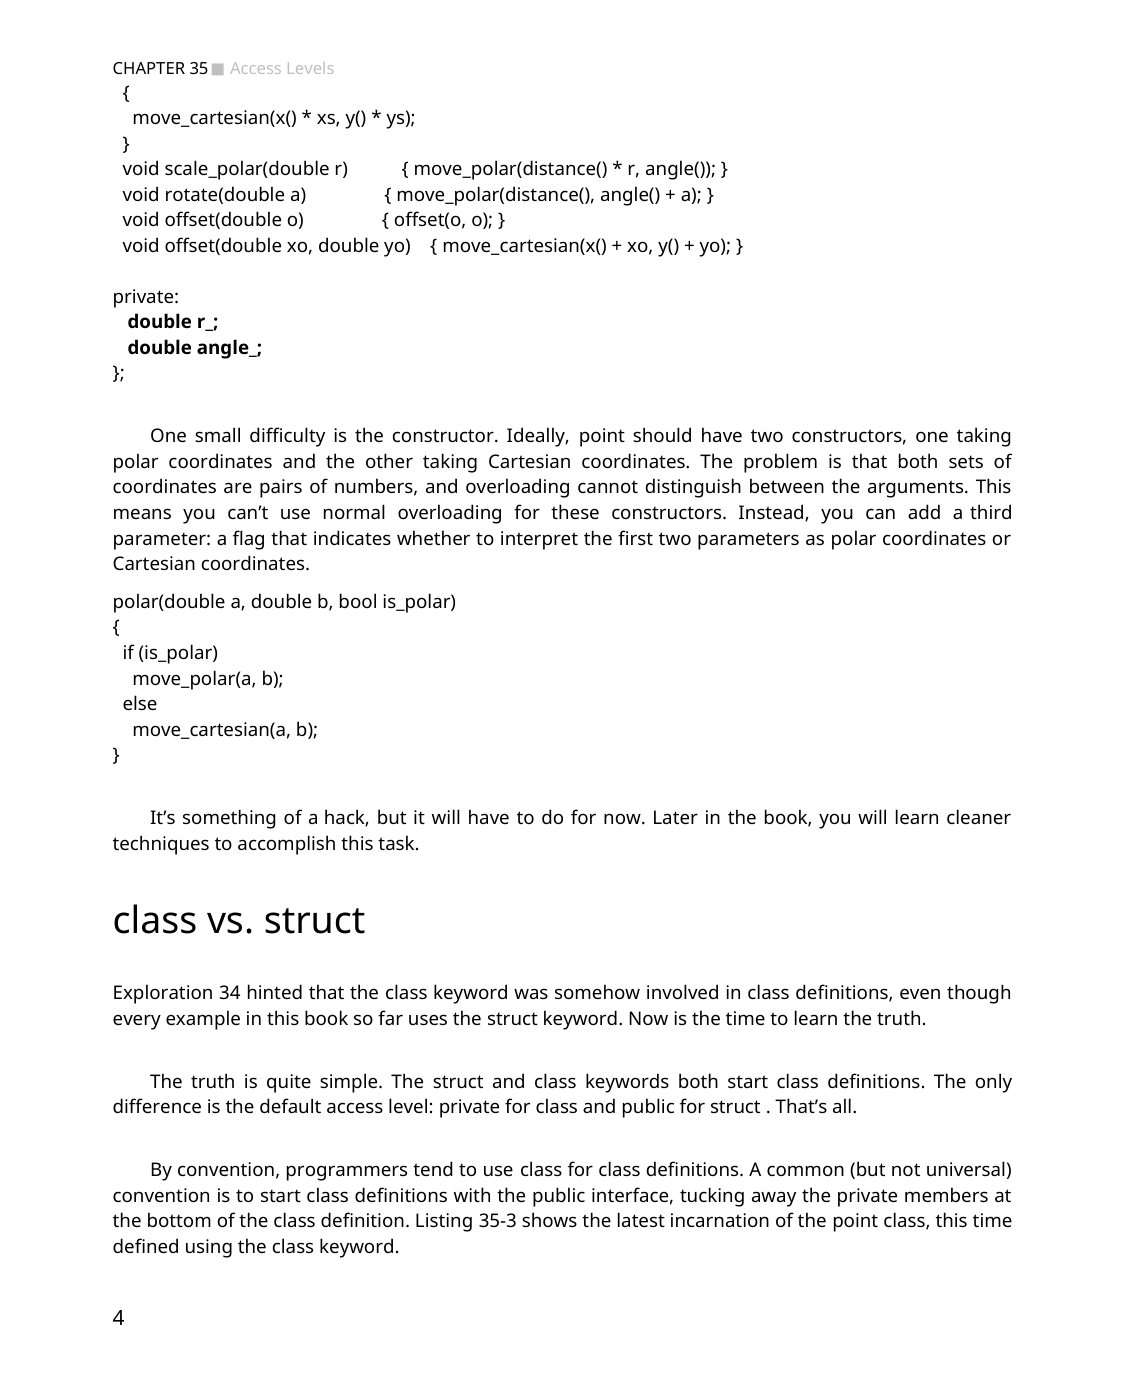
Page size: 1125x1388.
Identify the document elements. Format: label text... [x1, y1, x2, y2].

text if (is_polar) [112, 639, 1012, 665]
text One small difficulty is the constructor. Ideally, point should have two constructors, one taking polar coordinates and the other taking Cartesian coordinates. The problem is that both sets of coordinates are pairs of numbers, and overloading cannot distinguish between the arguments. This means you can’t use normal overloading for these constructors. Instead, you can add a third parameter: a flag that indicates whether to interpret the first two parameters as polar coordinates or Cartesian coordinates. [112, 423, 1012, 576]
text void offset(double xo, double yo) { move_cartesian(x() + xo, y() + yo); } [112, 232, 1012, 258]
text void offset(double o) { offset(o, o); } [112, 207, 1012, 232]
text } [112, 741, 1012, 767]
text { [112, 614, 1012, 639]
text polar(double a, double b, bool is_polar) [112, 588, 1012, 614]
text void rotate(double a) { move_polar(distance(), angle() + a); } [112, 181, 1012, 207]
text It’s something of a hack, but it will have to do for now. Later in the book, you will learn cleaner techniques to accomplish this task. [112, 804, 1012, 856]
subtitle class vs. struct [112, 893, 1012, 944]
text move_cartesian(a, b); [112, 716, 1012, 741]
text double angle_; [112, 334, 1012, 360]
text }; [112, 360, 1012, 385]
text } [112, 130, 1012, 156]
text move_polar(a, b); [112, 665, 1012, 690]
text void scale_polar(double r) { move_polar(distance() * r, angle()); } [112, 156, 1012, 181]
text else [112, 690, 1012, 716]
text private: [112, 283, 1012, 309]
text By convention, programmers tend to use class for class definitions. A common (but not universal) convention is to start class definitions with the public interface, tucking away the private members at the bottom of the class definition. Listing 35-3 shows the latest incarnation of the point class, this time defined using the class keyword. [112, 1157, 1012, 1259]
text Exploration 34 hinted that the class keyword was somehow involved in class definitions, even though every example in this book so far uses the struct keyword. Now is the time to learn the truth. [112, 979, 1012, 1031]
text { [112, 79, 1012, 104]
text move_cartesian(x() * xs, y() * ys); [112, 104, 1012, 130]
text double r_; [112, 309, 1012, 334]
text The truth is quite simple. The struct and class keywords both start class definitions. The only difference is the default access level: private for class and public for struct . That’s all. [112, 1068, 1012, 1119]
